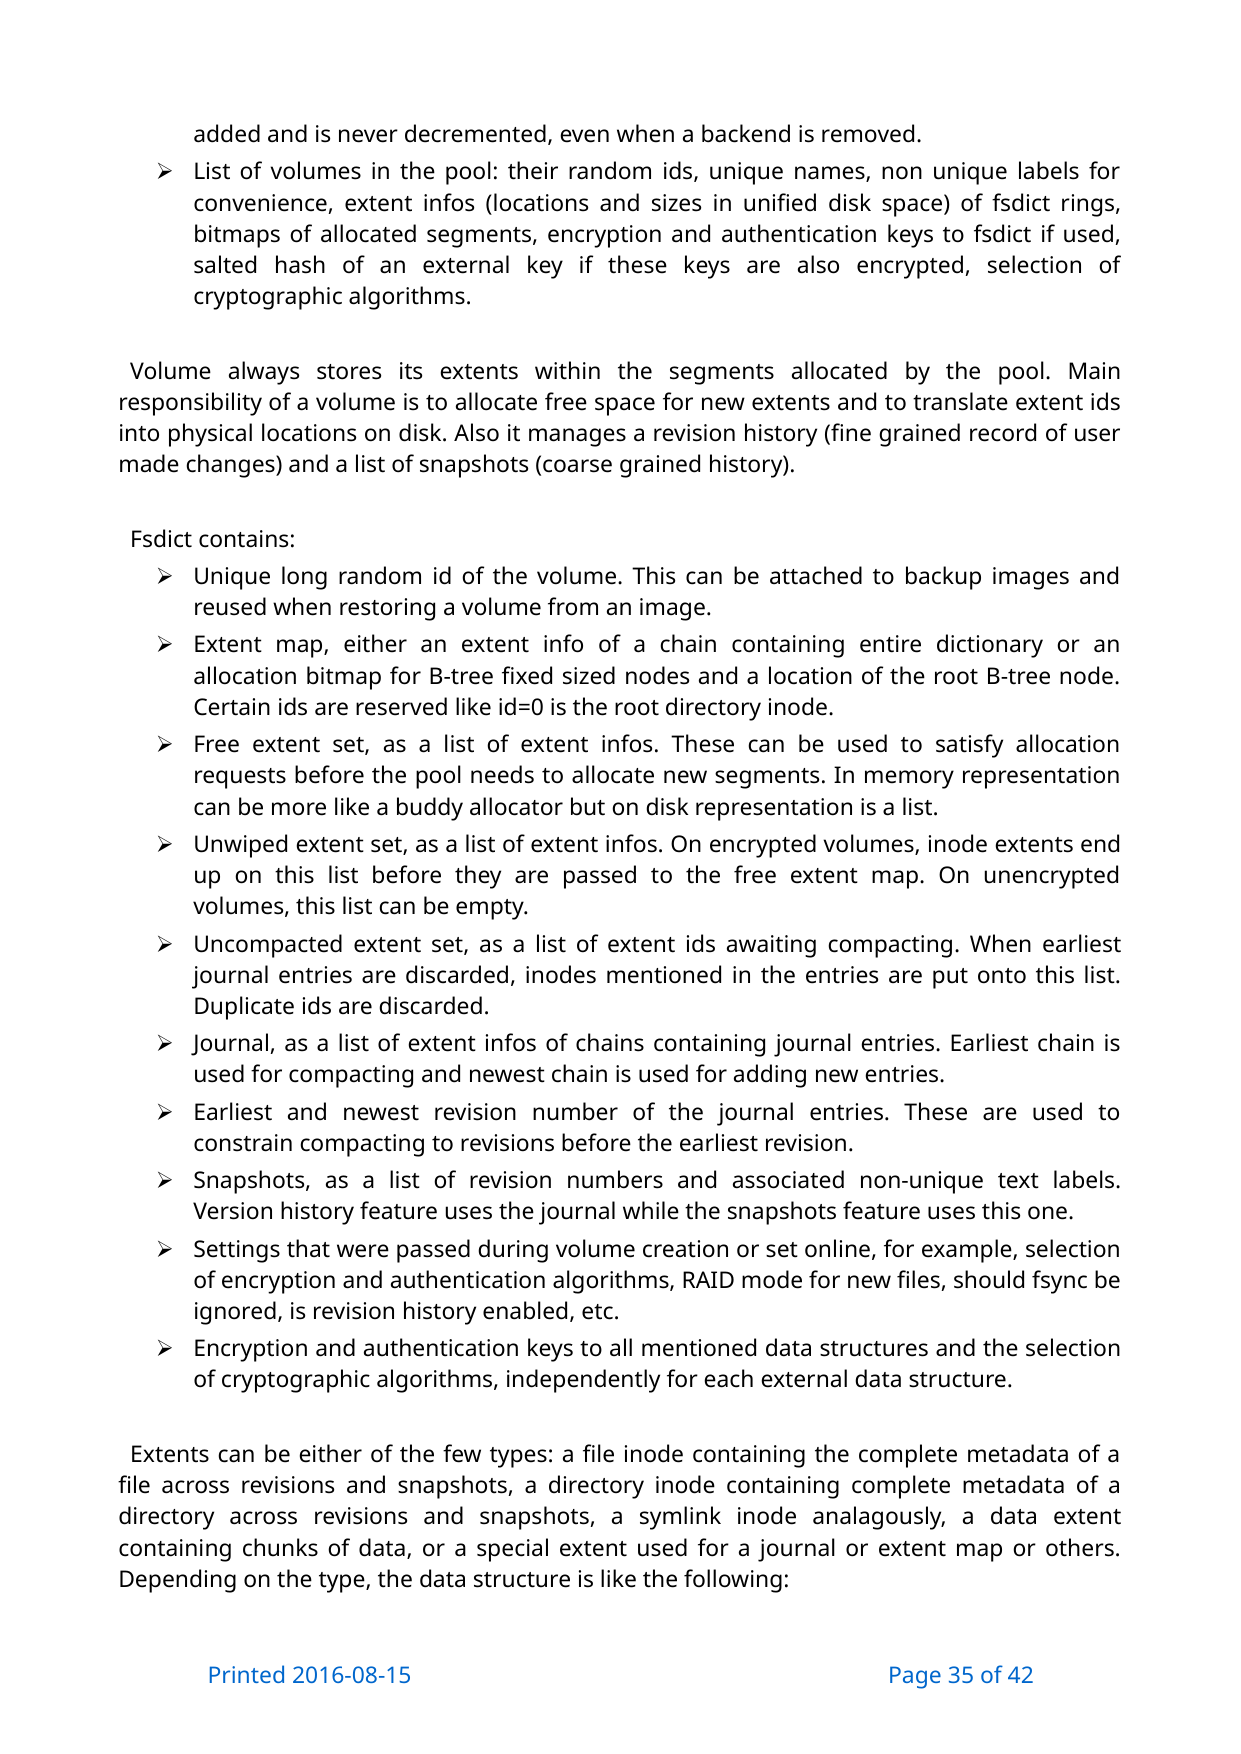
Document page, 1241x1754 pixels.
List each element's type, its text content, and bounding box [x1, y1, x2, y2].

list Free extent set, as a list of extent infos. These can be used to satisfy allocation requests before the pool needs to allocate new segments. In memory representation can be more like a buddy allocator but on disk representation is a list. [156, 728, 1122, 822]
list Earliest and newest revision number of the journal entries. These are used to constrain compacting to revisions before the earliest revision. [156, 1096, 1122, 1158]
list added and is never decremented, even when a backend is removed. [156, 118, 1122, 149]
text Extents can be either of the few types: a file inode containing the complete metadata of a file across revisions and snapshots, a directory inode containing complete metadata of a directory across revisions and snapshots, a symlink inode analagously, a data extent containing chunks of data, or a special extent used for a journal or extent map or others. Depending on the type, the data structure is like the following: [118, 1438, 1122, 1594]
list Extent map, either an extent info of a chain containing entire dictionary or an allocation bitmap for B-tree fixed sized nodes and a location of the root B-tree node. Certain ids are reserved like id=0 is the root directory inode. [156, 628, 1122, 722]
list Journal, as a list of extent infos of chains containing journal entries. Earliest chain is used for compacting and newest chain is used for adding new entries. [156, 1027, 1122, 1090]
list Unwiped extent set, as a list of extent infos. On encrypted volumes, inode extents end up on this list before they are passed to the free extent map. On unencrypted volumes, this list can be empty. [156, 828, 1122, 922]
list Settings that were passed during volume creation or set online, for example, selection of encryption and authentication algorithms, RAID mode for new files, should fsync be ignored, is revision history enabled, etc. [156, 1232, 1122, 1326]
list Uncompacted extent set, as a list of extent ids awaiting compacting. When earliest journal entries are discarded, inodes mentioned in the entries are put onto this list. Duplicate ids are discarded. [156, 927, 1122, 1021]
text Volume always stores its extents within the segments allocated by the pool. Main responsibility of a volume is to allocate free space for new extents and to translate extent ids into physical locations on disk. Also it manages a revision history (fine grained record of user made changes) and a list of snapshots (coarse grained history). [118, 355, 1122, 480]
list Encryption and authentication keys to all mentioned data structures and the selection of cryptographic algorithms, independently for each external data structure. [156, 1332, 1122, 1395]
list List of volumes in the pool: their random ids, unique names, non unique labels for convenience, extent infos (locations and sizes in unified disk space) of fsdict rings, bitmaps of allocated segments, encryption and authentication keys to fsdict if used, salted hash of an external key if these keys are also encrypted, selection of cryptographic algorithms. [156, 155, 1122, 312]
list Snapshots, as a list of revision numbers and associated non-unique text labels. Version history feature uses the journal while the snapshots feature uses this one. [156, 1164, 1122, 1227]
text Fsdict contains: [118, 523, 1122, 554]
list Unique long random id of the volume. This can be attached to backup images and reused when restoring a volume from an image. [156, 560, 1122, 622]
